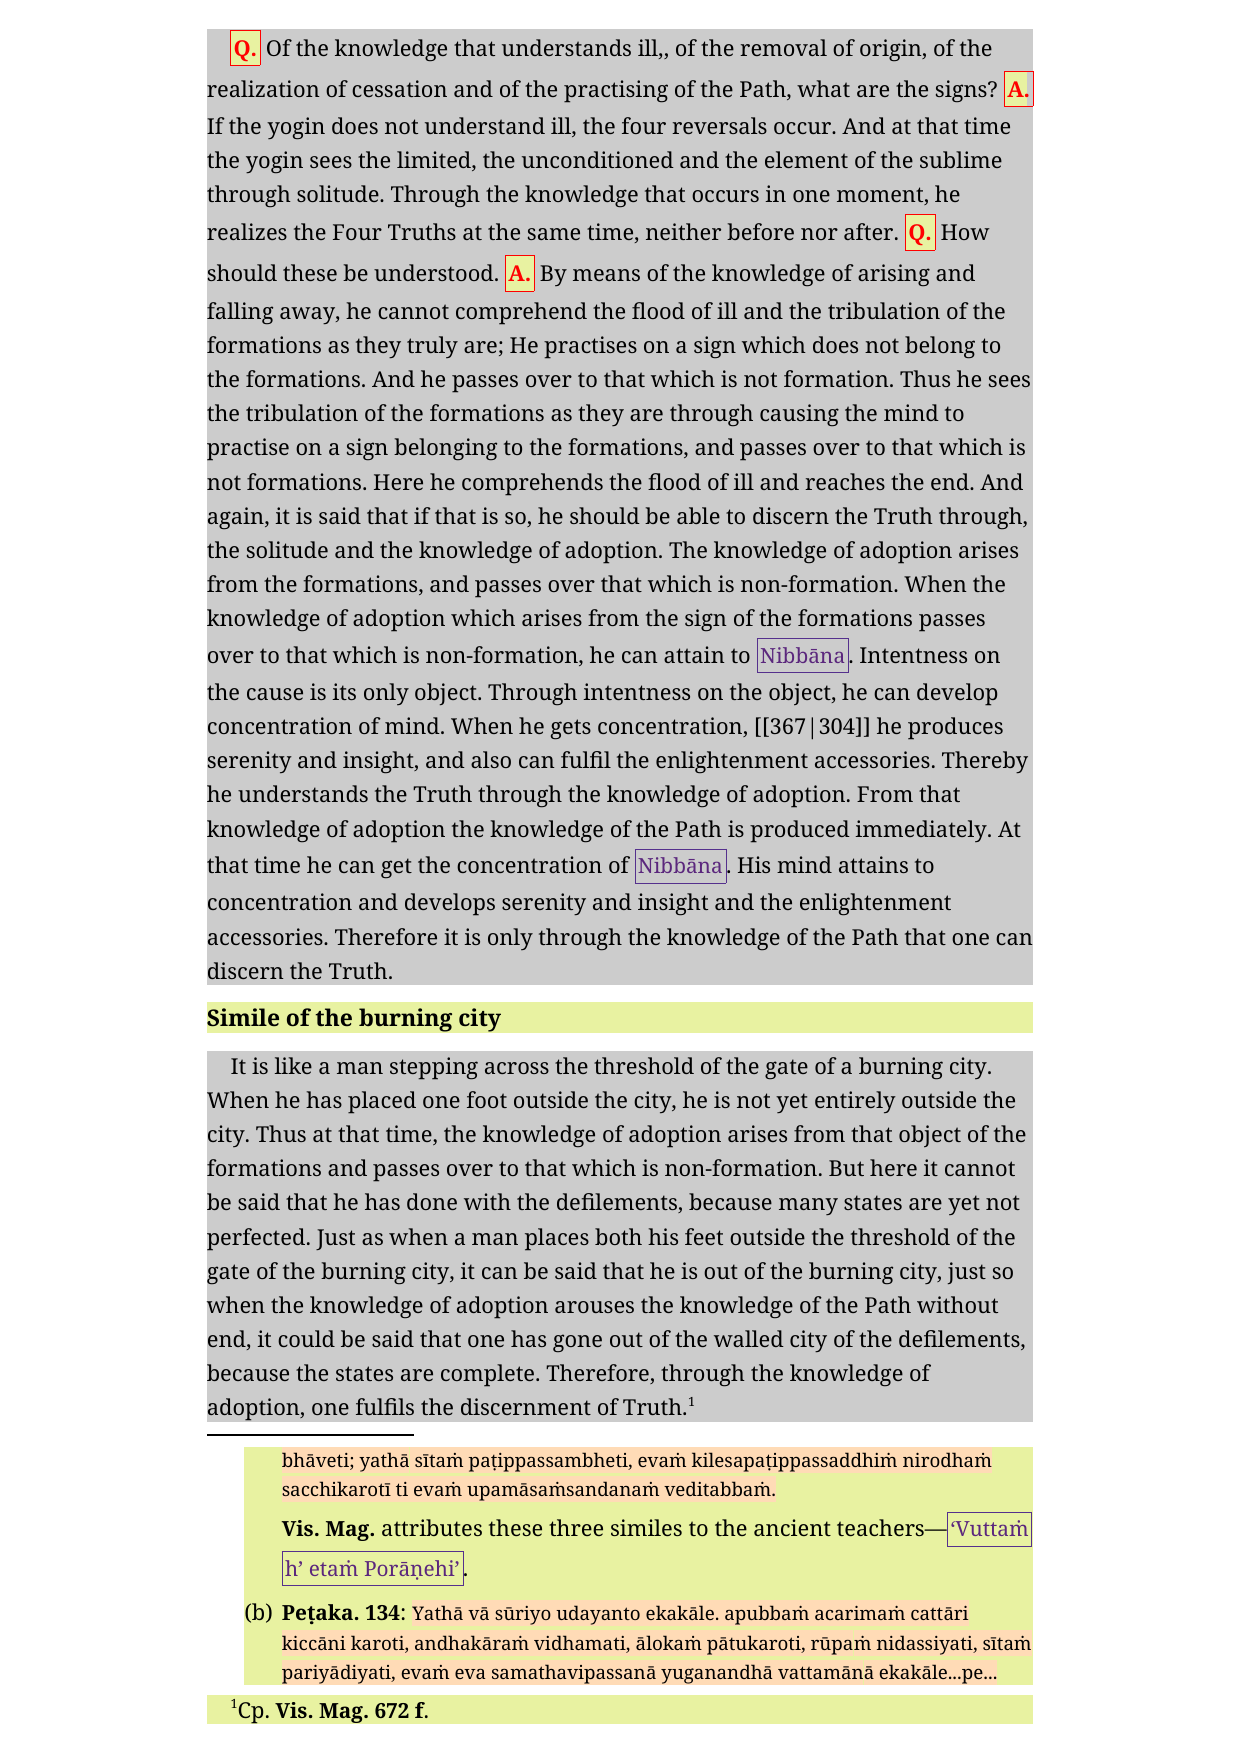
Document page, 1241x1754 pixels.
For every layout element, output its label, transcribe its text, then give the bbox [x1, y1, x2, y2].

list Peṭaka. 134: Yathā vā sūriyo udayanto ekakāle. apubbaṁ acarimaṁ cattāri kiccāni karoti, andhakāraṁ vidhamati, ālokaṁ pātukaroti, rūpaṁ nidassiyati, sītaṁ pariyādiyati, evaṁ eva samathavipassanā yuganandhā vattamānā ekakāle...pe... [244, 1597, 1033, 1685]
subtitle Simile of the burning city [207, 1002, 1033, 1033]
text Q. Of the knowledge that understands ill,, of the removal of origin, of the realization of cessation and of the practising of the Path, what are the signs? A. If the yogin does not understand ill, the four reversals occur. And at that time the yogin sees the limited, the unconditioned and the element of the sublime through solitude. Through the knowledge that occurs in one moment, he realizes the Four Truths at the same time, neither before nor after. Q. How should these be understood. A. By means of the knowledge of arising and falling away, he cannot comprehend the flood of ill and the tribulation of the formations as they truly are; He practises on a sign which does not belong to the formations. And he passes over to that which is not formation. Thus he sees the tribulation of the formations as they are through causing the mind to practise on a sign belonging to the formations, and passes over to that which is not formations. Here he comprehends the flood of ill and reaches the end. And again, it is said that if that is so, he should be able to discern the Truth through, the solitude and the knowledge of adoption. The knowledge of adoption arises from the formations, and passes over that which is non-formation. When the knowledge of adoption which arises from the sign of the formations passes over to that which is non-formation, he can attain to Nibbāna. Intentness on the cause is its only object. Through intentness on the object, he can develop concentration of mind. When he gets concentration, [[367|304]] he produces serenity and insight, and also can fulfil the enlightenment accessories. Thereby he understands the Truth through the knowledge of adoption. From that knowledge of adoption the knowledge of the Path is produced immediately. At that time he can get the concentration of Nibbāna. His mind attains to concentration and develops serenity and insight and the enlightenment accessories. Therefore it is only through the knowledge of the Path that one can discern the Truth. [207, 29, 1033, 985]
text Cp. Vis. Mag. 672 f. [207, 1695, 1033, 1724]
list Vis. Mag. attributes these three similes to the ancient teachers—‘Vuttaṁ h’ etaṁ Porāṇehi’. [244, 1512, 1033, 1586]
text It is like a man stepping across the threshold of the gate of a burning city. When he has placed one foot outside the city, he is not yet entirely outside the city. Thus at that time, the knowledge of adoption arises from that object of the formations and passes over to that which is non-formation. But here it cannot be said that he has done with the defilements, because many states are yet not perfected. Just as when a man places both his feet outside the threshold of the gate of the burning city, it can be said that he is out of the burning city, just so when the knowledge of adoption arouses the knowledge of the Path without end, it could be said that one has gone out of the walled city of the defilements, because the states are complete. Therefore, through the knowledge of adoption, one fulfils the discernment of Truth. [207, 1051, 1033, 1422]
list bhāveti; yathā sītaṁ paṭippassambheti, evaṁ kilesapaṭippassaddhiṁ nirodhaṁ sacchikarotī ti evaṁ upamāsaṁsandanaṁ veditabbaṁ. [244, 1447, 1033, 1502]
